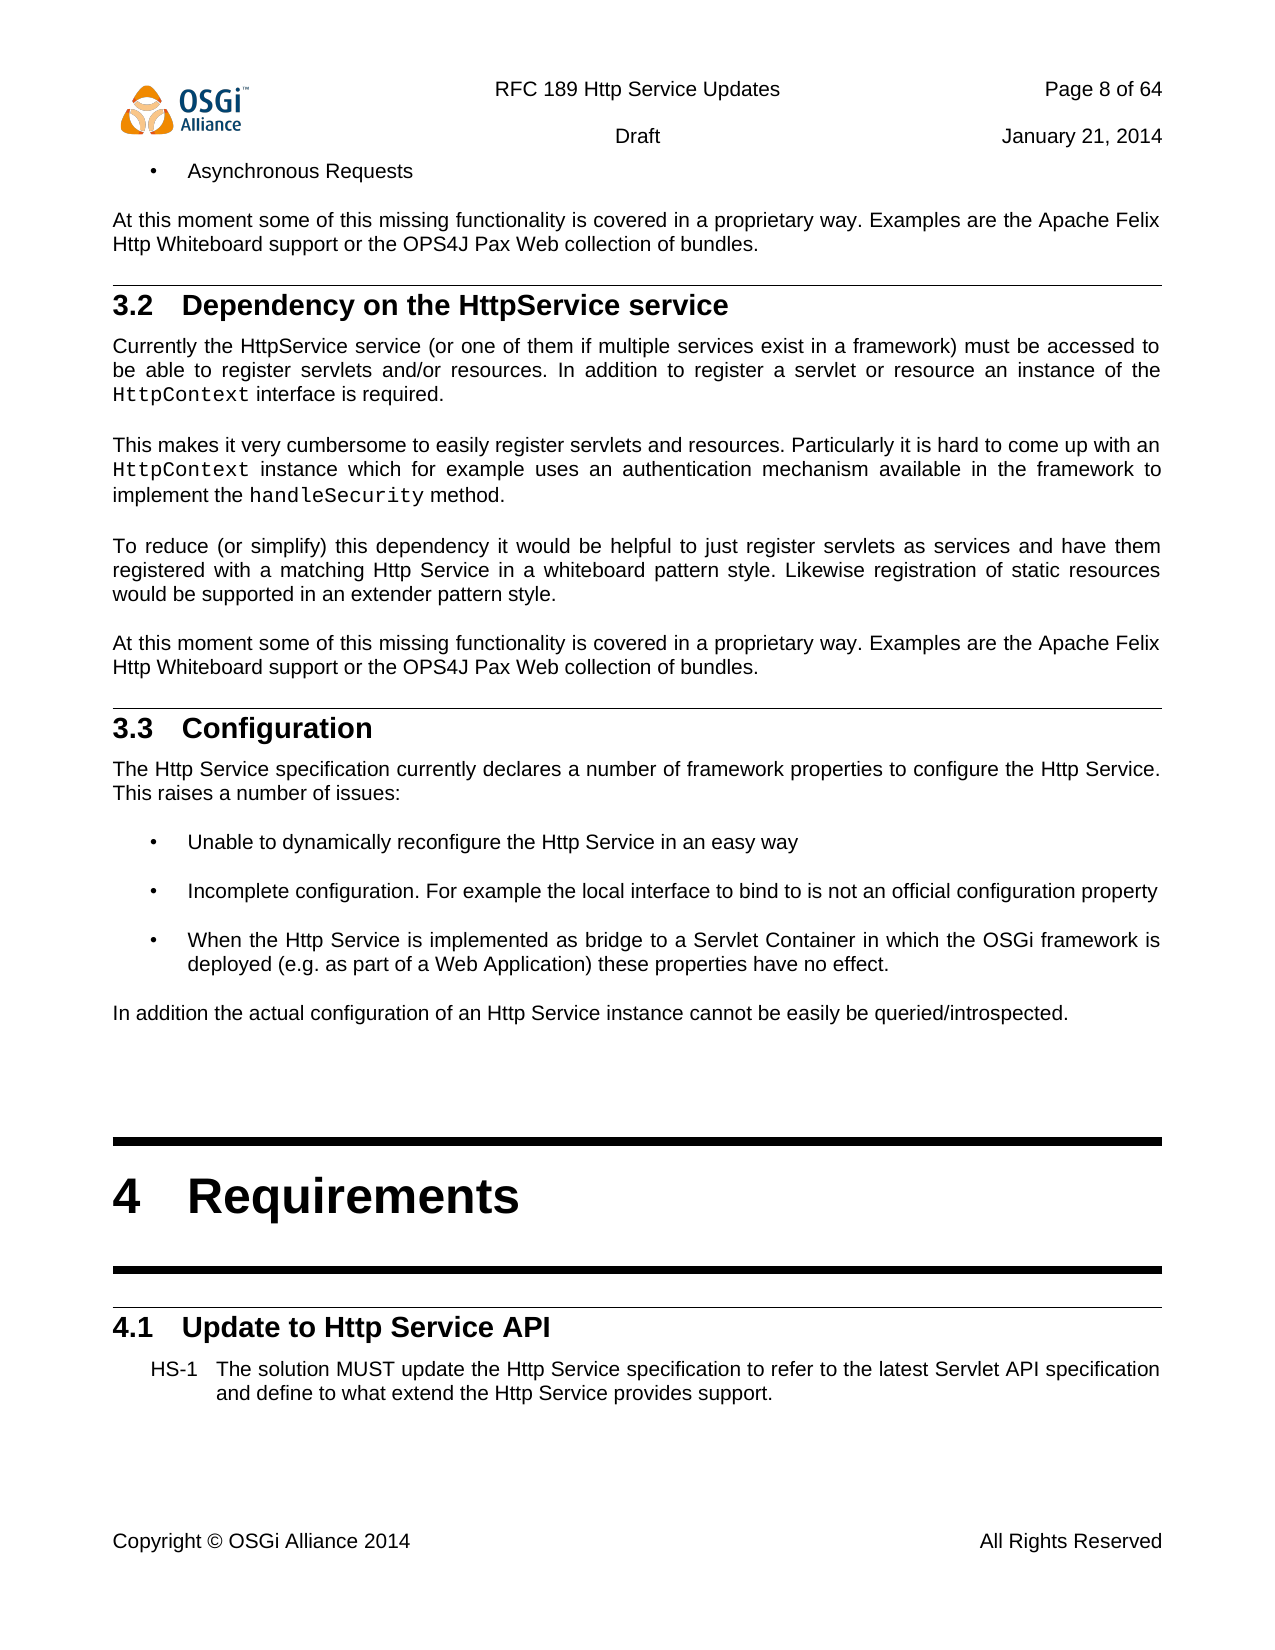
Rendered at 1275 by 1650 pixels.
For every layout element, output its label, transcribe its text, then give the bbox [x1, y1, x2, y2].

text The Http Service specification currently declares a number of framework properties to configure the Http Service. This raises a number of issues: [112, 757, 1162, 805]
picture [113, 78, 257, 142]
list Incomplete configuration. For example the local interface to bind to is not an official configuration property [150, 879, 1162, 903]
list When the Http Service is implemented as bridge to a Servlet Container in which the OSGi framework is deployed (e.g. as part of a Web Application) these properties have no effect. [150, 928, 1162, 976]
text To reduce (or simplify) this dependency it would be helpful to just register servlets as services and have them registered with a matching Http Service in a whiteboard pattern style. Likewise registration of static resources would be supported in an extender pattern style. [112, 534, 1162, 606]
text At this moment some of this missing functionality is covered in a proprietary way. Examples are the Apache Felix Http Whiteboard support or the OPS4J Pax Web collection of bundles. [112, 631, 1162, 678]
subtitle Configuration [112, 709, 1162, 744]
subtitle Dependency on the HttpService service [112, 286, 1162, 322]
text In addition the actual configuration of an Http Service instance cannot be easily be queried/introspected. [112, 1001, 1162, 1025]
subtitle Requirements [112, 1138, 1162, 1274]
list The solution MUST update the Http Service specification to refer to the latest Servlet API specification and define to what extend the Http Service provides support. [150, 1356, 1162, 1404]
list Unable to dynamically reconfigure the Http Service in an easy way [150, 830, 1162, 854]
text Currently the HttpService service (or one of them if multiple services exist in a framework) must be accessed to be able to register servlets and/or resources. In addition to register a servlet or resource an instance of the HttpContext interface is required. [112, 334, 1162, 408]
text At this moment some of this missing functionality is covered in a proprietary way. Examples are the Apache Felix Http Whiteboard support or the OPS4J Pax Web collection of bundles. [112, 208, 1162, 256]
subtitle Update to Http Service API [112, 1308, 1162, 1344]
list Asynchronous Requests [150, 159, 1162, 183]
text This makes it very cumbersome to easily register servlets and resources. Particularly it is hard to come up with an HttpContext instance which for example uses an authentication mechanism available in the framework to implement the handleSecurity method. [112, 433, 1162, 509]
